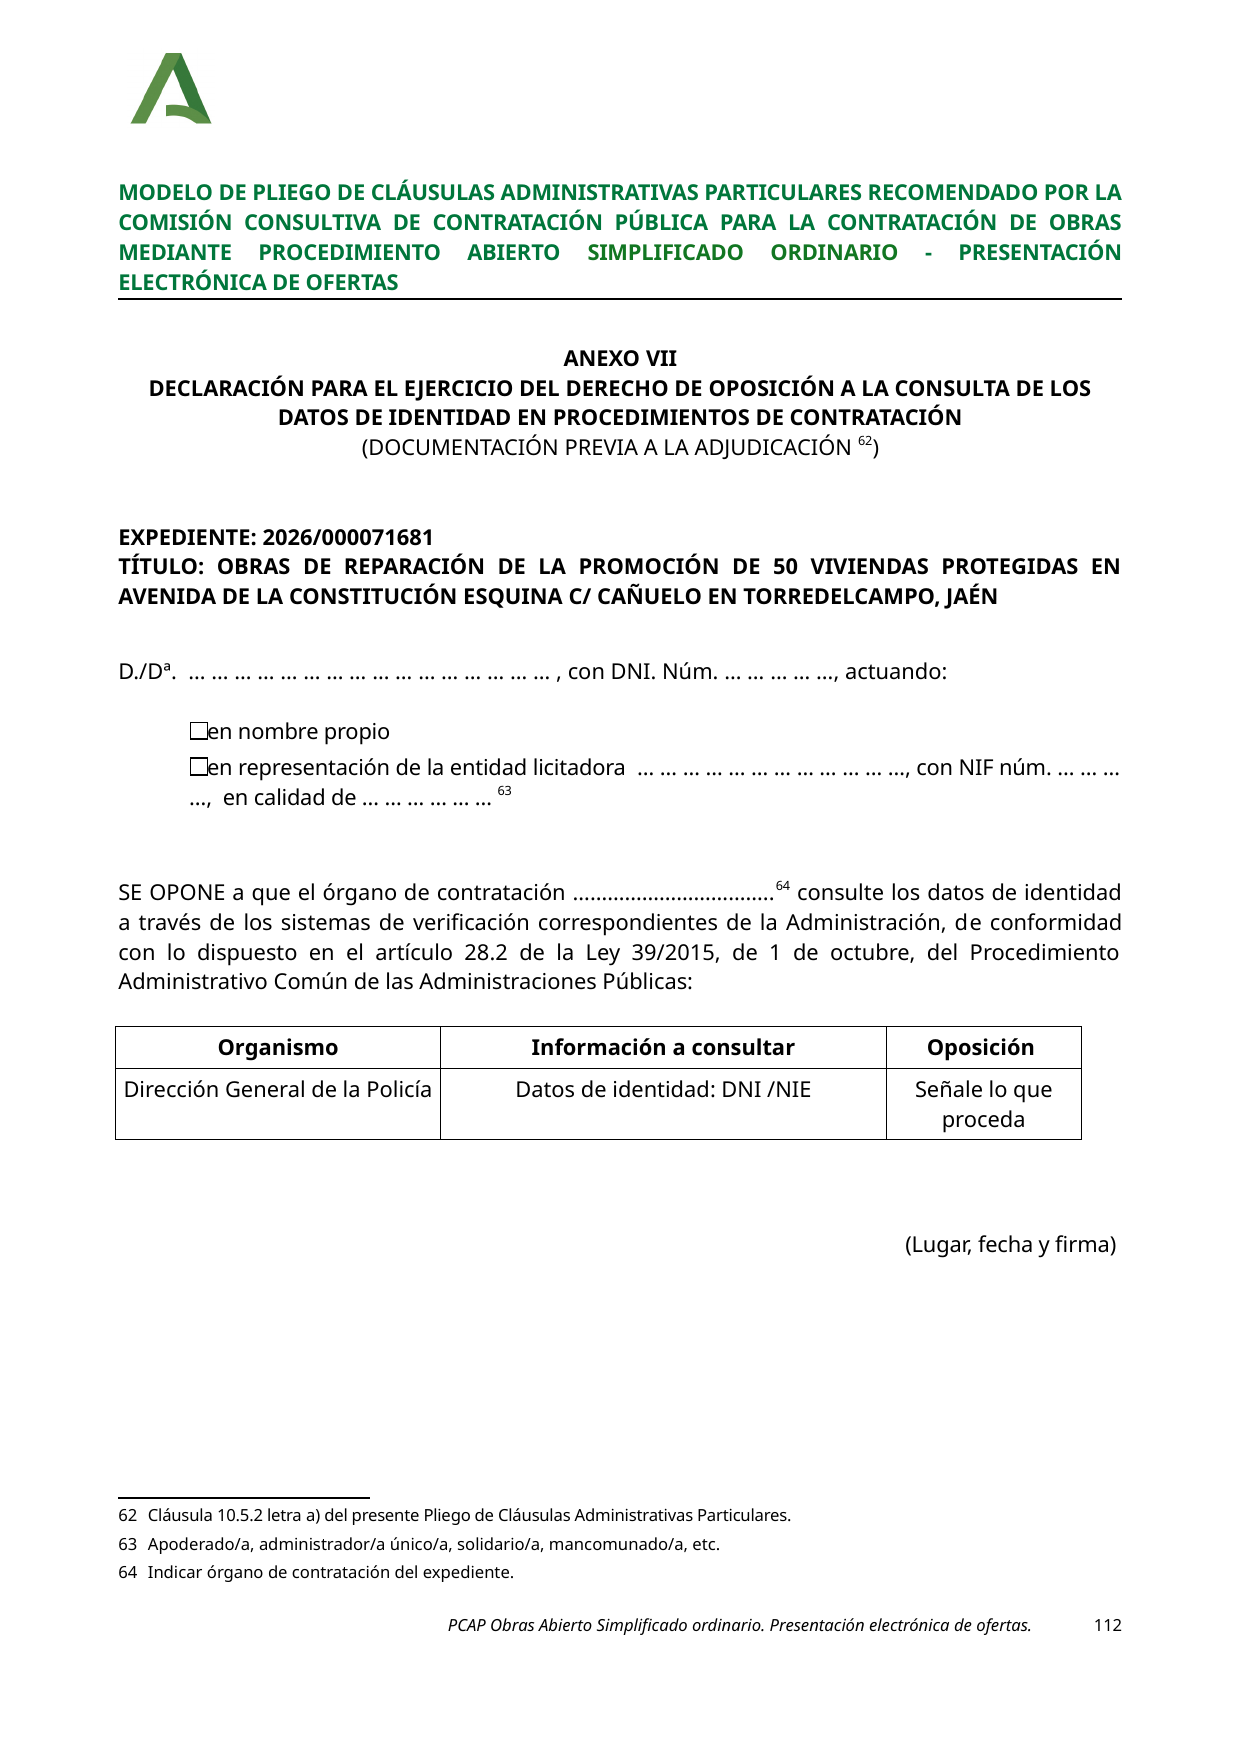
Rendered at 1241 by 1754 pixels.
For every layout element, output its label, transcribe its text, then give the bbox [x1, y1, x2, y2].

text MODELO DE PLIEGO DE CLÁUSULAS ADMINISTRATIVAS PARTICULARES RECOMENDADO POR LA COMISIÓN CONSULTIVA DE CONTRATACIÓN PÚBLICA PARA LA CONTRATACIÓN DE OBRAS MEDIANTE PROCEDIMIENTO ABIERTO SIMPLIFICADO ORDINARIO - PRESENTACIÓN ELECTRÓNICA DE OFERTAS [118, 177, 1122, 298]
text (Lugar, fecha y firma) [118, 1229, 1122, 1259]
text Apoderado/a, administrador/a único/a, solidario/a, mancomunado/a, etc. [118, 1532, 1122, 1555]
table_cell Datos de identidad: DNI /NIE [441, 1069, 886, 1139]
text ANEXO VII [118, 343, 1122, 372]
picture [127, 48, 216, 128]
text en nombre propio [189, 716, 1122, 746]
table_header Organismo [116, 1027, 440, 1068]
table_cell Dirección General de la Policía [116, 1069, 440, 1139]
text TÍTULO: OBRAS DE REPARACIÓN DE LA PROMOCIÓN DE 50 VIVIENDAS PROTEGIDAS EN AVENIDA DE LA CONSTITUCIÓN ESQUINA C/ CAÑUELO EN TORREDELCAMPO, JAÉN [118, 551, 1122, 611]
text DECLARACIÓN PARA EL EJERCICIO DEL DERECHO DE OPOSICIÓN A LA CONSULTA DE LOS DATOS DE IDENTIDAD EN PROCEDIMIENTOS DE CONTRATACIÓN [118, 372, 1122, 432]
table_header Oposición [887, 1027, 1081, 1068]
text SE OPONE a que el órgano de contratación …………………………….. consulte los datos de identidad a través de los sistemas de verificación correspondientes de la Administración, de conformidad con lo dispuesto en el artículo 28.2 de la Ley 39/2015, de 1 de octubre, del Procedimiento Administrativo Común de las Administraciones Públicas: [118, 877, 1122, 996]
text D./Dª. … … … … … … … … … … … … … … … … , con DNI. Núm. … … … … …, actuando: [118, 656, 1122, 686]
text (DOCUMENTACIÓN PREVIA A LA ADJUDICACIÓN ) [118, 432, 1122, 462]
text EXPEDIENTE: 2026/000071681 [118, 521, 1122, 551]
table_cell Señale lo que proceda [887, 1069, 1081, 1139]
text Cláusula 10.5.2 letra a) del presente Pliego de Cláusulas Administrativas Particulares. [118, 1504, 1122, 1526]
text Indicar órgano de contratación del expediente. [118, 1561, 1122, 1584]
text en representación de la entidad licitadora … … … … … … … … … … … …, con NIF núm. … … … …, en calidad de … … … … … … [189, 752, 1122, 811]
table_header Información a consultar [441, 1027, 886, 1068]
